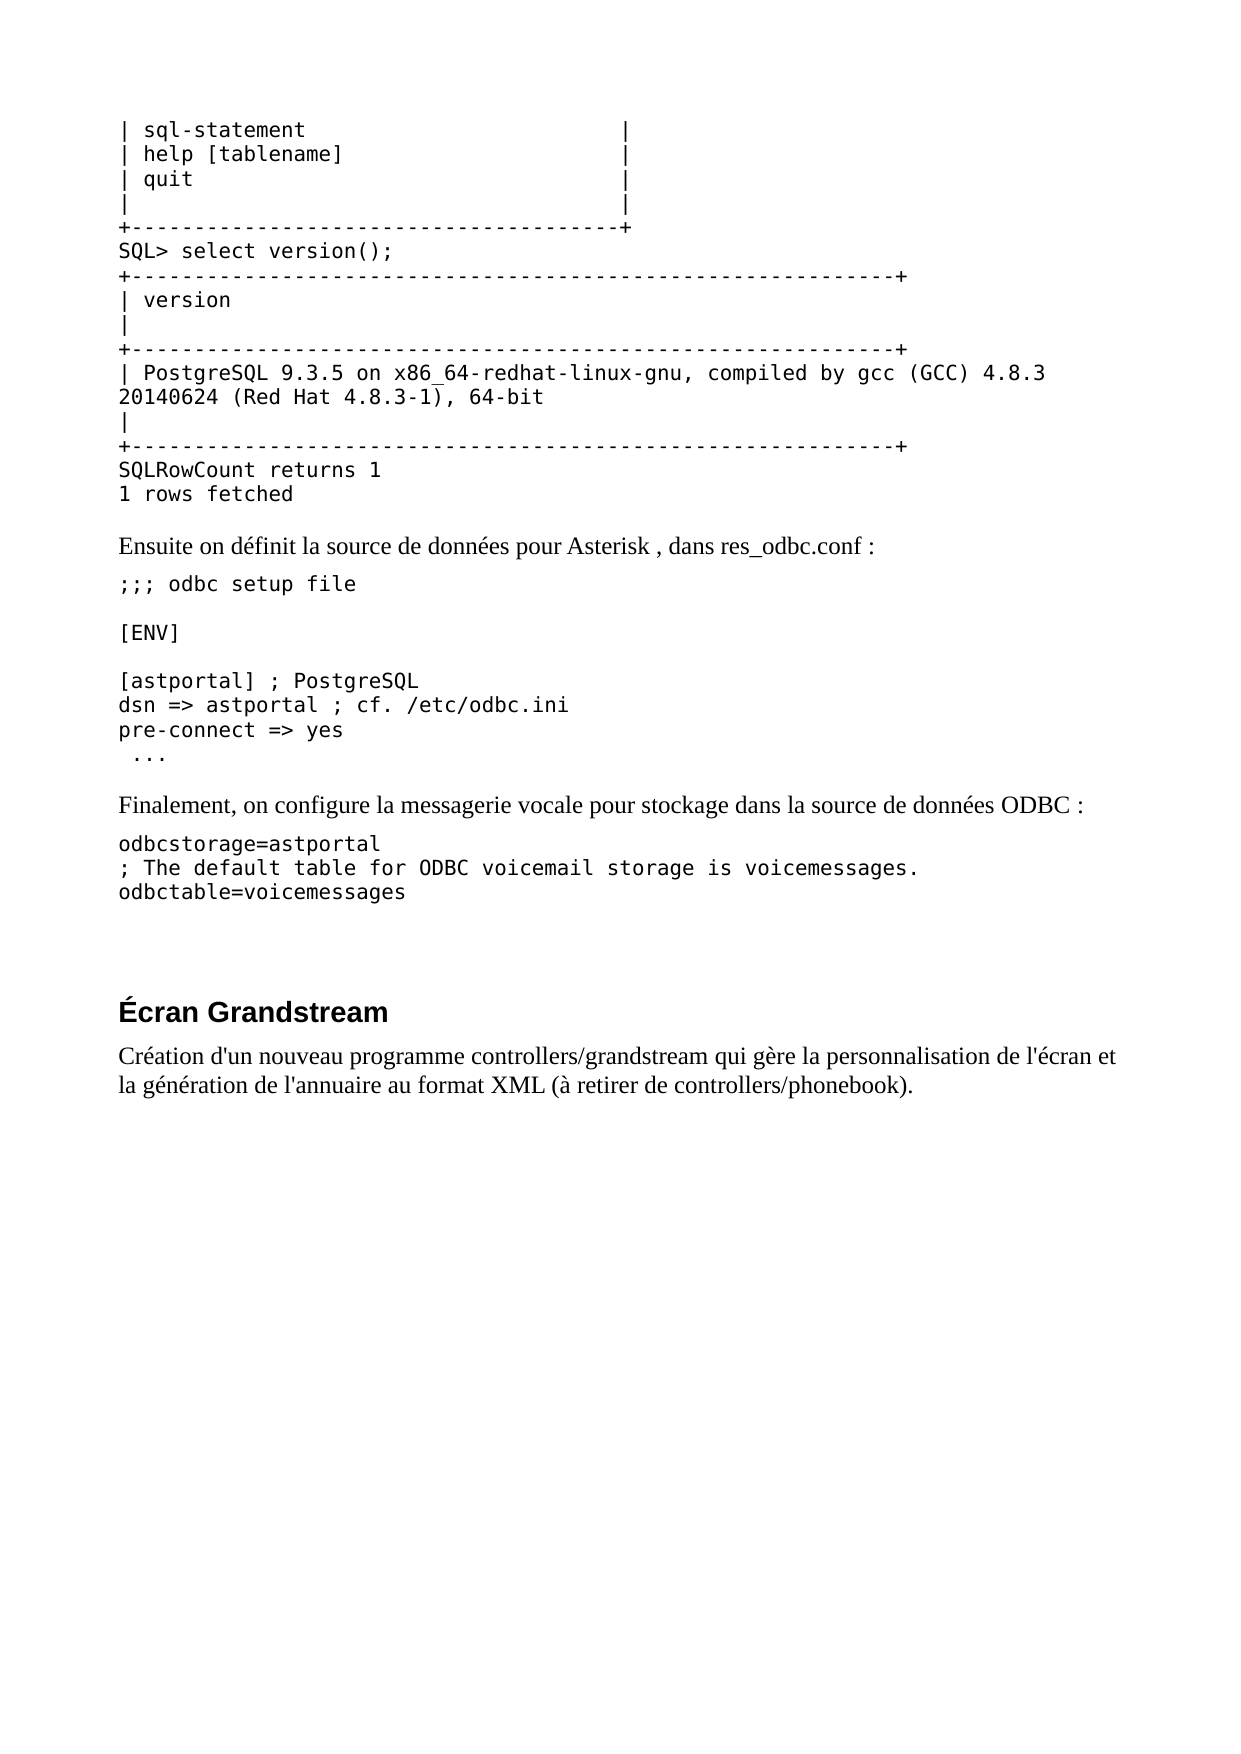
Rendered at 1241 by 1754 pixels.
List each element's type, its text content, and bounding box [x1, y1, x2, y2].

text SQL> select version(); [118, 239, 1122, 264]
text Ensuite on définit la source de données pour Asterisk , dans res_odbc.conf : [118, 531, 1122, 559]
text +-------------------------------------------------------------+ [118, 434, 1122, 458]
text | version | [118, 288, 1122, 337]
text | help [tablename] | [118, 142, 1122, 167]
text pre-connect => yes [118, 718, 1122, 742]
text [ENV] [118, 621, 1122, 645]
text ... [118, 742, 1122, 766]
text odbctable=voicemessages [118, 880, 1122, 904]
text | quit | [118, 167, 1122, 191]
text Création d'un nouveau programme controllers/grandstream qui gère la personnalisation de l'écran et la génération de l'annuaire au format XML (à retirer de controllers/phonebook). [118, 1041, 1122, 1098]
text +-------------------------------------------------------------+ [118, 337, 1122, 361]
text 1 rows fetched [118, 482, 1122, 506]
text | | [118, 191, 1122, 215]
text dsn => astportal ; cf. /etc/odbc.ini [118, 693, 1122, 718]
text odbcstorage=astportal [118, 832, 1122, 856]
text +-------------------------------------------------------------+ [118, 264, 1122, 288]
subtitle Écran Grandstream [118, 995, 1122, 1028]
text [astportal] ; PostgreSQL [118, 669, 1122, 693]
text SQLRowCount returns 1 [118, 458, 1122, 482]
text Finalement, on configure la messagerie vocale pour stockage dans la source de données ODBC : [118, 790, 1122, 819]
text ; The default table for ODBC voicemail storage is voicemessages. [118, 856, 1122, 880]
text +---------------------------------------+ [118, 215, 1122, 239]
text | sql-statement | [118, 118, 1122, 142]
text ;;; odbc setup file [118, 572, 1122, 596]
text | PostgreSQL 9.3.5 on x86_64-redhat-linux-gnu, compiled by gcc (GCC) 4.8.3 20140624 (Red Hat 4.8.3-1), 64-bit | [118, 361, 1122, 434]
